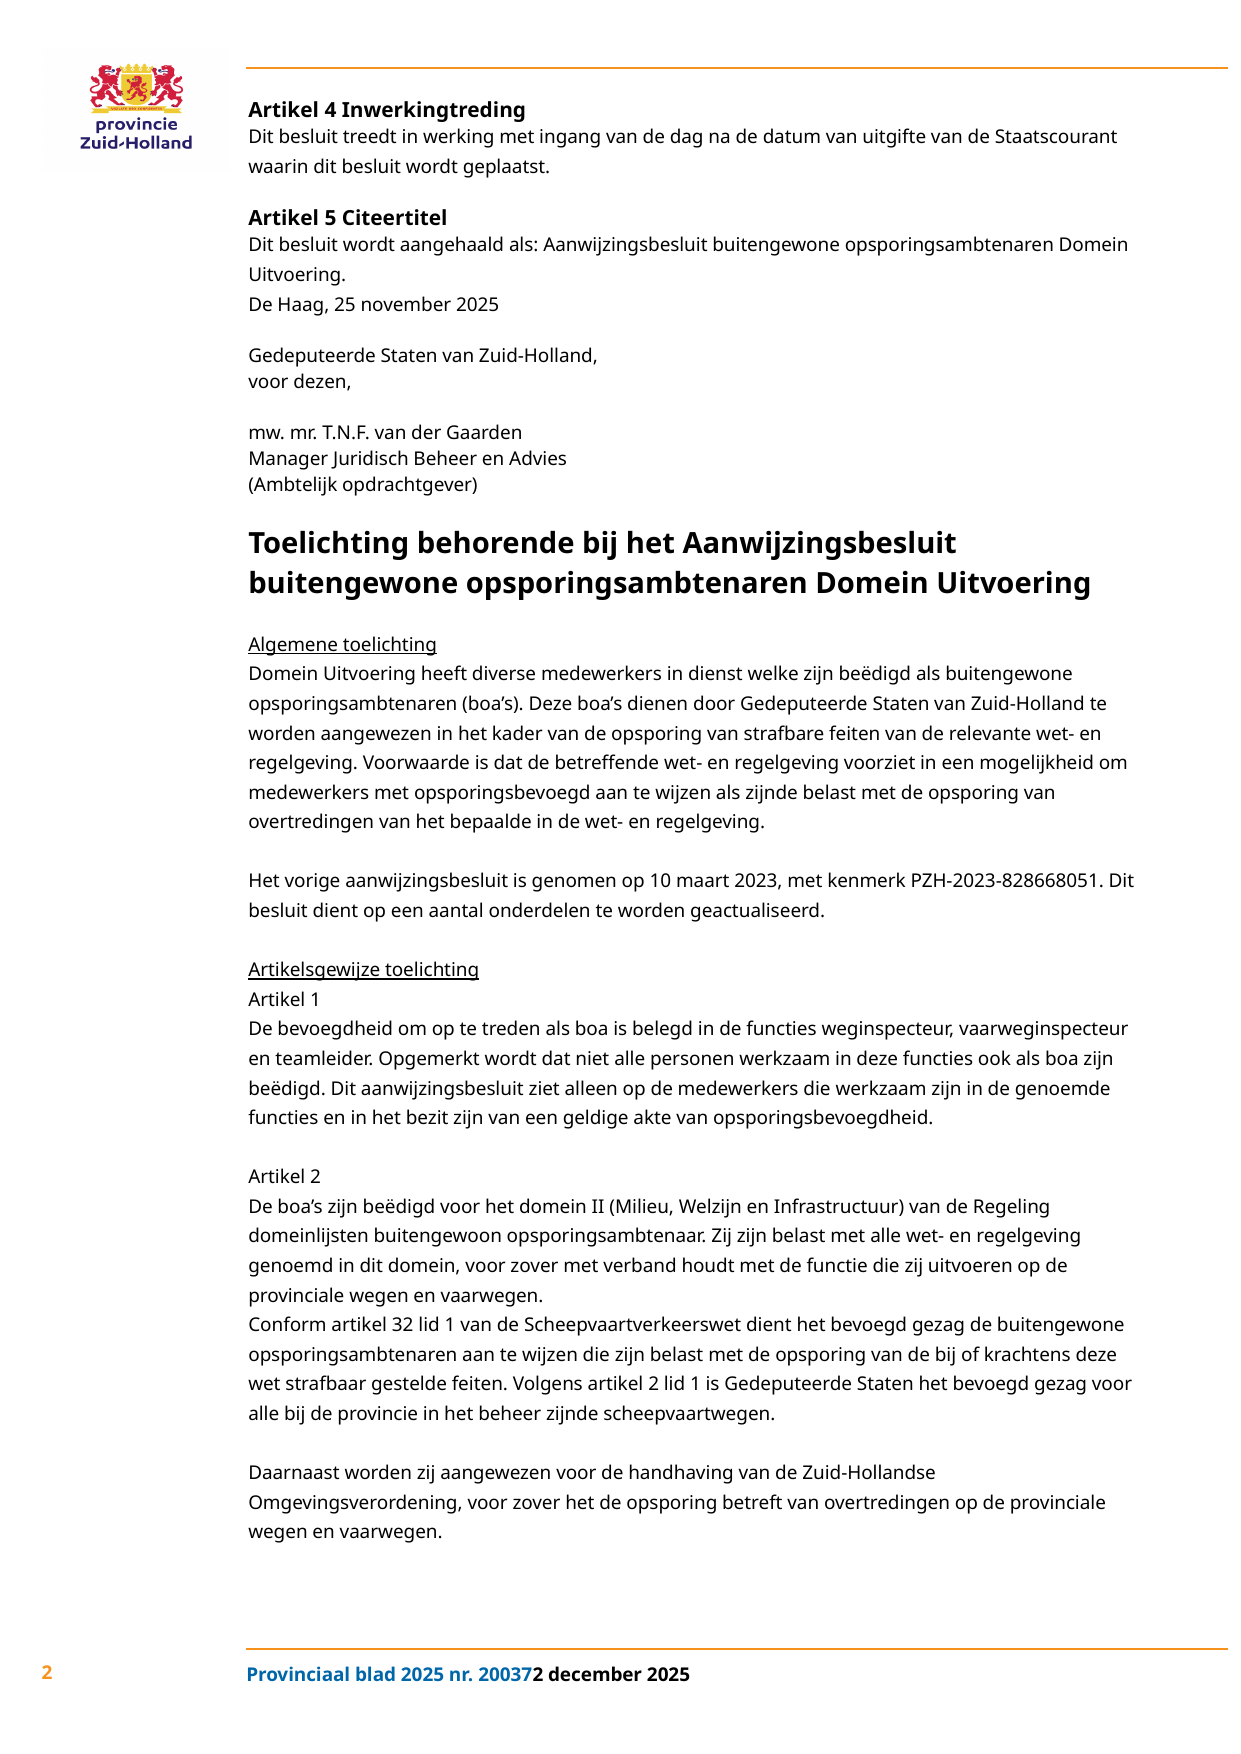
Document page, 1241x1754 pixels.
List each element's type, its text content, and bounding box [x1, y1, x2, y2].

text De bevoegdheid om op te treden als boa is belegd in de functies weginspecteur, vaarweginspecteur en teamleider. Opgemerkt wordt dat niet alle personen werkzaam in deze functies ook als boa zijn beëdigd. Dit aanwijzingsbesluit ziet alleen op de medewerkers die werkzaam zijn in de genoemde functies en in het bezit zijn van een geldige akte van opsporingsbevoegdheid. [248, 1016, 1152, 1130]
text De boa’s zijn beëdigd voor het domein II (Milieu, Welzijn en Infrastructuur) van de Regeling domeinlijsten buitengewoon opsporingsambtenaar. Zij zijn belast met alle wet- en regelgeving genoemd in dit domein, voor zover met verband houdt met de functie die zij uitvoeren op de provinciale wegen en vaarwegen. [248, 1193, 1152, 1307]
text Toelichting behorende bij het Aanwijzingsbesluit buitengewone opsporingsambtenaren Domein Uitvoering [248, 522, 1152, 602]
text Dit besluit treedt in werking met ingang van de dag na de datum van uitgifte van de Staatscourant waarin dit besluit wordt geplaatst. [248, 123, 1152, 178]
text Het vorige aanwijzingsbesluit is genomen op 10 maart 2023, met kenmerk PZH-2023-828668051. Dit besluit dient op een aantal onderdelen te worden geactualiseerd. [248, 868, 1152, 923]
text Gedeputeerde Staten van Zuid-Holland, [248, 342, 1152, 368]
text Artikel 4 Inwerkingtreding [248, 95, 1152, 123]
text Domein Uitvoering heeft diverse medewerkers in dienst welke zijn beëdigd als buitengewone opsporingsambtenaren (boa’s). Deze boa’s dienen door Gedeputeerde Staten van Zuid-Holland te worden aangewezen in het kader van de opsporing van strafbare feiten van de relevante wet- en regelgeving. Voorwaarde is dat de betreffende wet- en regelgeving voorziet in een mogelijkheid om medewerkers met opsporingsbevoegd aan te wijzen als zijnde belast met de opsporing van overtredingen van het bepaalde in de wet- en regelgeving. [248, 661, 1152, 834]
text De Haag, 25 november 2025 [248, 291, 1152, 317]
text mw. mr. T.N.F. van der Gaarden [248, 419, 1152, 445]
text Artikelsgewijze toelichting [248, 956, 1152, 982]
text Algemene toelichting [248, 631, 1152, 657]
text Conform artikel 32 lid 1 van de Scheepvaartverkeerswet dient het bevoegd gezag de buitengewone opsporingsambtenaren aan te wijzen die zijn belast met de opsporing van de bij of krachtens deze wet strafbaar gestelde feiten. Volgens artikel 2 lid 1 is Gedeputeerde Staten het bevoegd gezag voor alle bij de provincie in het beheer zijnde scheepvaartwegen. [248, 1311, 1152, 1426]
text Artikel 5 Citeertitel [248, 203, 1152, 232]
text Manager Juridisch Beheer en Advies [248, 445, 1152, 471]
text Daarnaast worden zij aangewezen voor de handhaving van de Zuid-Hollandse Omgevingsverordening, voor zover het de opsporing betreft van overtredingen op de provinciale wegen en vaarwegen. [248, 1459, 1152, 1544]
text voor dezen, [248, 368, 1152, 394]
text Dit besluit wordt aangehaald als: Aanwijzingsbesluit buitengewone opsporingsambtenaren Domein Uitvoering. [248, 232, 1152, 287]
picture [41, 47, 231, 172]
text Artikel 2 [248, 1163, 1152, 1189]
text (Ambtelijk opdrachtgever) [248, 471, 1152, 497]
text Artikel 1 [248, 986, 1152, 1012]
